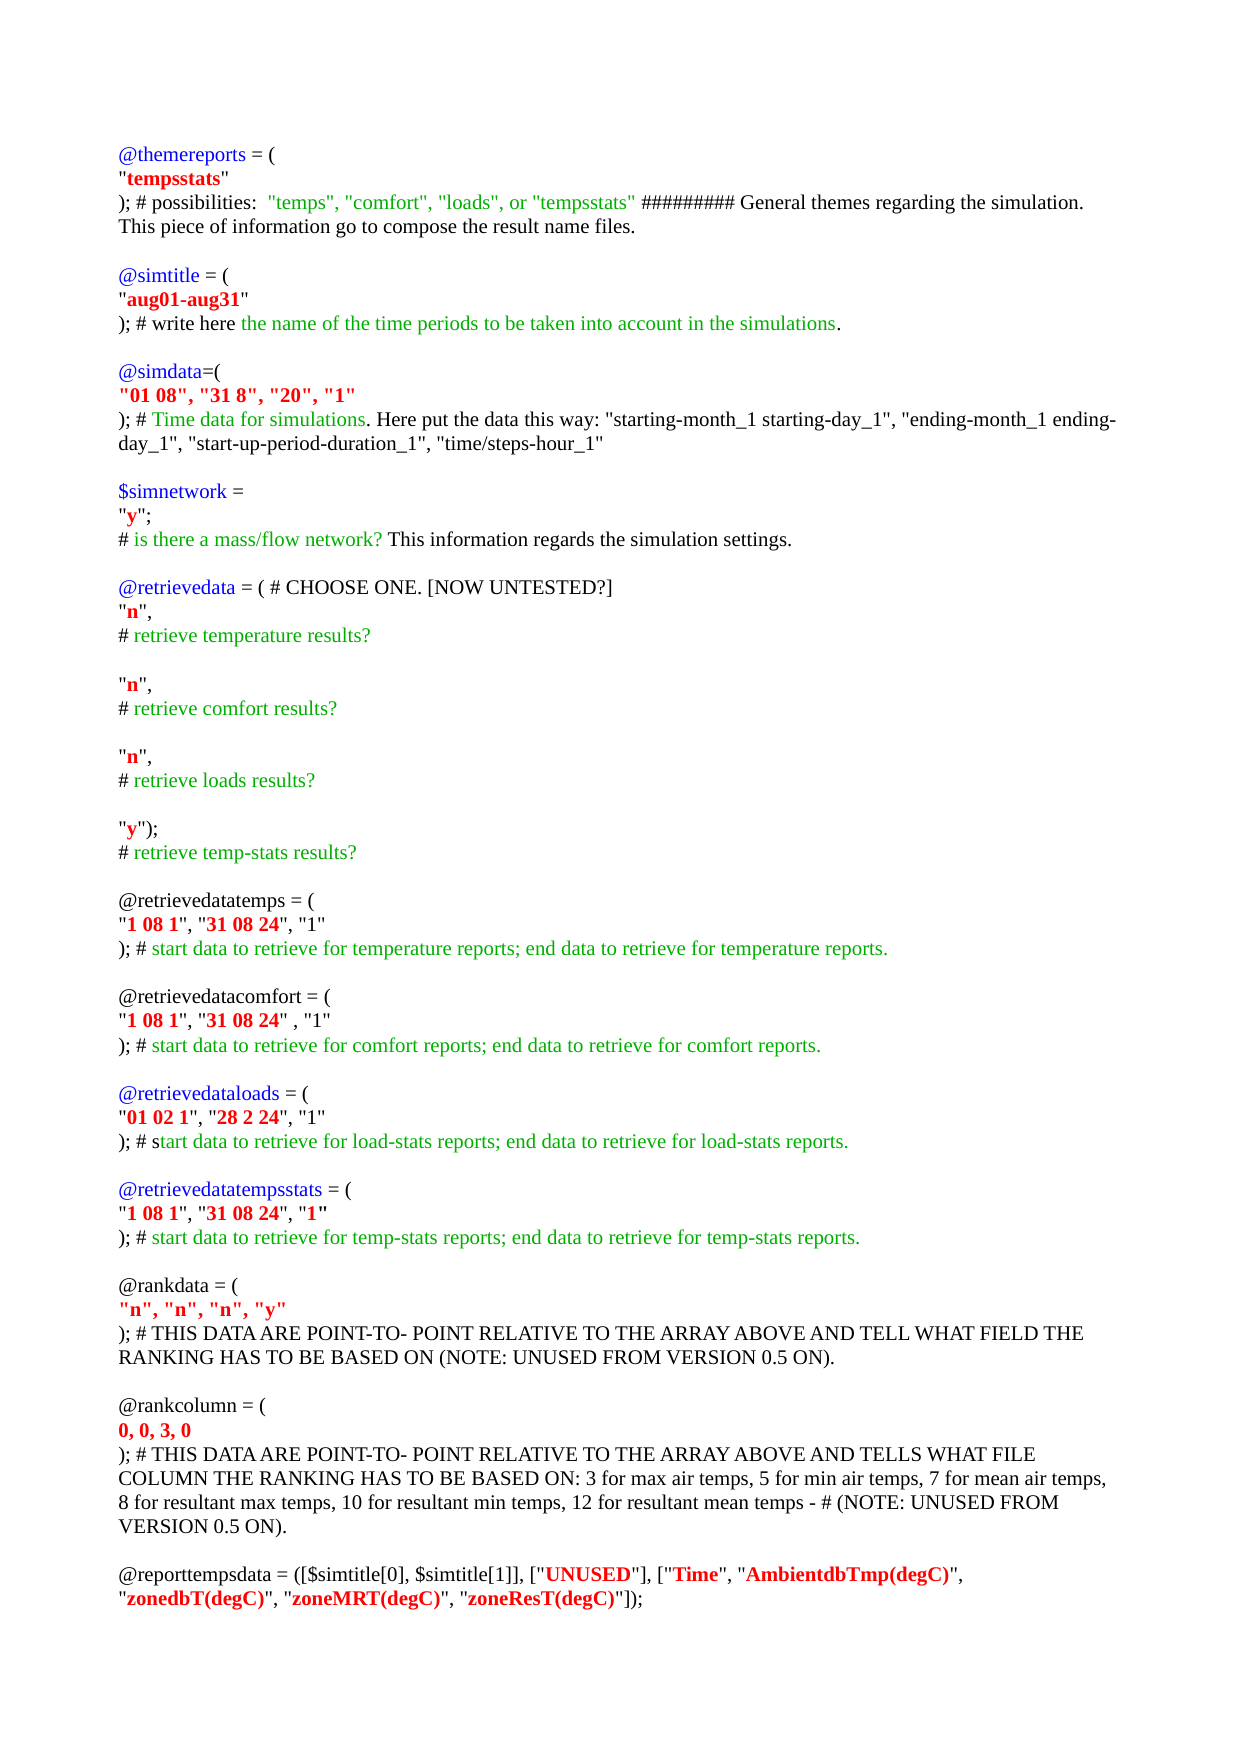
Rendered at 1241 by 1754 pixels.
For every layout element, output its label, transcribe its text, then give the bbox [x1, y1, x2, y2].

text $simnetwork = [118, 479, 1122, 503]
text # retrieve comfort results? [118, 696, 1122, 720]
text "1 08 1", "31 08 24", "1" [118, 1201, 1122, 1225]
text @reporttempsdata = ([$simtitle[0], $simtitle[1]], ["UNUSED"], ["Time", "AmbientdbTmp(degC)", [118, 1562, 1122, 1586]
text ); # start data to retrieve for load-stats reports; end data to retrieve for load-stats reports. [118, 1129, 1122, 1153]
text ); # THIS DATA ARE POINT-TO- POINT RELATIVE TO THE ARRAY ABOVE AND TELLS WHAT FILE COLUMN THE RANKING HAS TO BE BASED ON: 3 for max air temps, 5 for min air temps, 7 for mean air temps, 8 for resultant max temps, 10 for resultant min temps, 12 for resultant mean temps - # (NOTE: UNUSED FROM VERSION 0.5 ON). [118, 1442, 1122, 1538]
text "1 08 1", "31 08 24" , "1" [118, 1008, 1122, 1032]
text 0, 0, 3, 0 [118, 1417, 1122, 1442]
text "aug01-aug31" [118, 287, 1122, 311]
text # is there a mass/flow network? This information regards the simulation settings. [118, 527, 1122, 551]
text # retrieve temp-stats results? [118, 840, 1122, 864]
text "01 02 1", "28 2 24", "1" [118, 1105, 1122, 1129]
text "n", [118, 744, 1122, 768]
text # retrieve loads results? [118, 768, 1122, 792]
text @retrievedata = ( # CHOOSE ONE. [NOW UNTESTED?] [118, 575, 1122, 599]
text "n", "n", "n", "y" [118, 1297, 1122, 1321]
text "1 08 1", "31 08 24", "1" [118, 912, 1122, 936]
text "01 08", "31 8", "20", "1" [118, 383, 1122, 407]
text ); # start data to retrieve for temp-stats reports; end data to retrieve for temp-stats reports. [118, 1225, 1122, 1249]
text "y"; [118, 503, 1122, 527]
text "n", [118, 599, 1122, 623]
text "zonedbT(degC)", "zoneMRT(degC)", "zoneResT(degC)"]); [118, 1586, 1122, 1610]
text "y"); [118, 816, 1122, 840]
text ); # start data to retrieve for temperature reports; end data to retrieve for temperature reports. [118, 936, 1122, 960]
text @simdata=( [118, 359, 1122, 383]
text @rankcolumn = ( [118, 1393, 1122, 1417]
text # retrieve temperature results? [118, 623, 1122, 647]
text @retrievedatatemps = ( [118, 888, 1122, 912]
text @retrievedatacomfort = ( [118, 984, 1122, 1008]
text @retrievedatatempsstats = ( [118, 1177, 1122, 1201]
text @rankdata = ( [118, 1273, 1122, 1297]
text ); # write here the name of the time periods to be taken into account in the simulations. [118, 311, 1122, 335]
text ); # possibilities: "temps", "comfort", "loads", or "tempsstats" ######### General themes regarding the simulation. This piece of information go to compose the result name files. [118, 190, 1122, 238]
text "tempsstats" [118, 166, 1122, 190]
text "n", [118, 672, 1122, 696]
text ); # Time data for simulations. Here put the data this way: "starting-month_1 starting-day_1", "ending-month_1 ending-day_1", "start-up-period-duration_1", "time/steps-hour_1" [118, 407, 1122, 455]
text ); # start data to retrieve for comfort reports; end data to retrieve for comfort reports. [118, 1032, 1122, 1057]
text @simtitle = ( [118, 262, 1122, 287]
text ); # THIS DATA ARE POINT-TO- POINT RELATIVE TO THE ARRAY ABOVE AND TELL WHAT FIELD THE RANKING HAS TO BE BASED ON (NOTE: UNUSED FROM VERSION 0.5 ON). [118, 1321, 1122, 1369]
text @retrievedataloads = ( [118, 1081, 1122, 1105]
text @themereports = ( [118, 142, 1122, 166]
